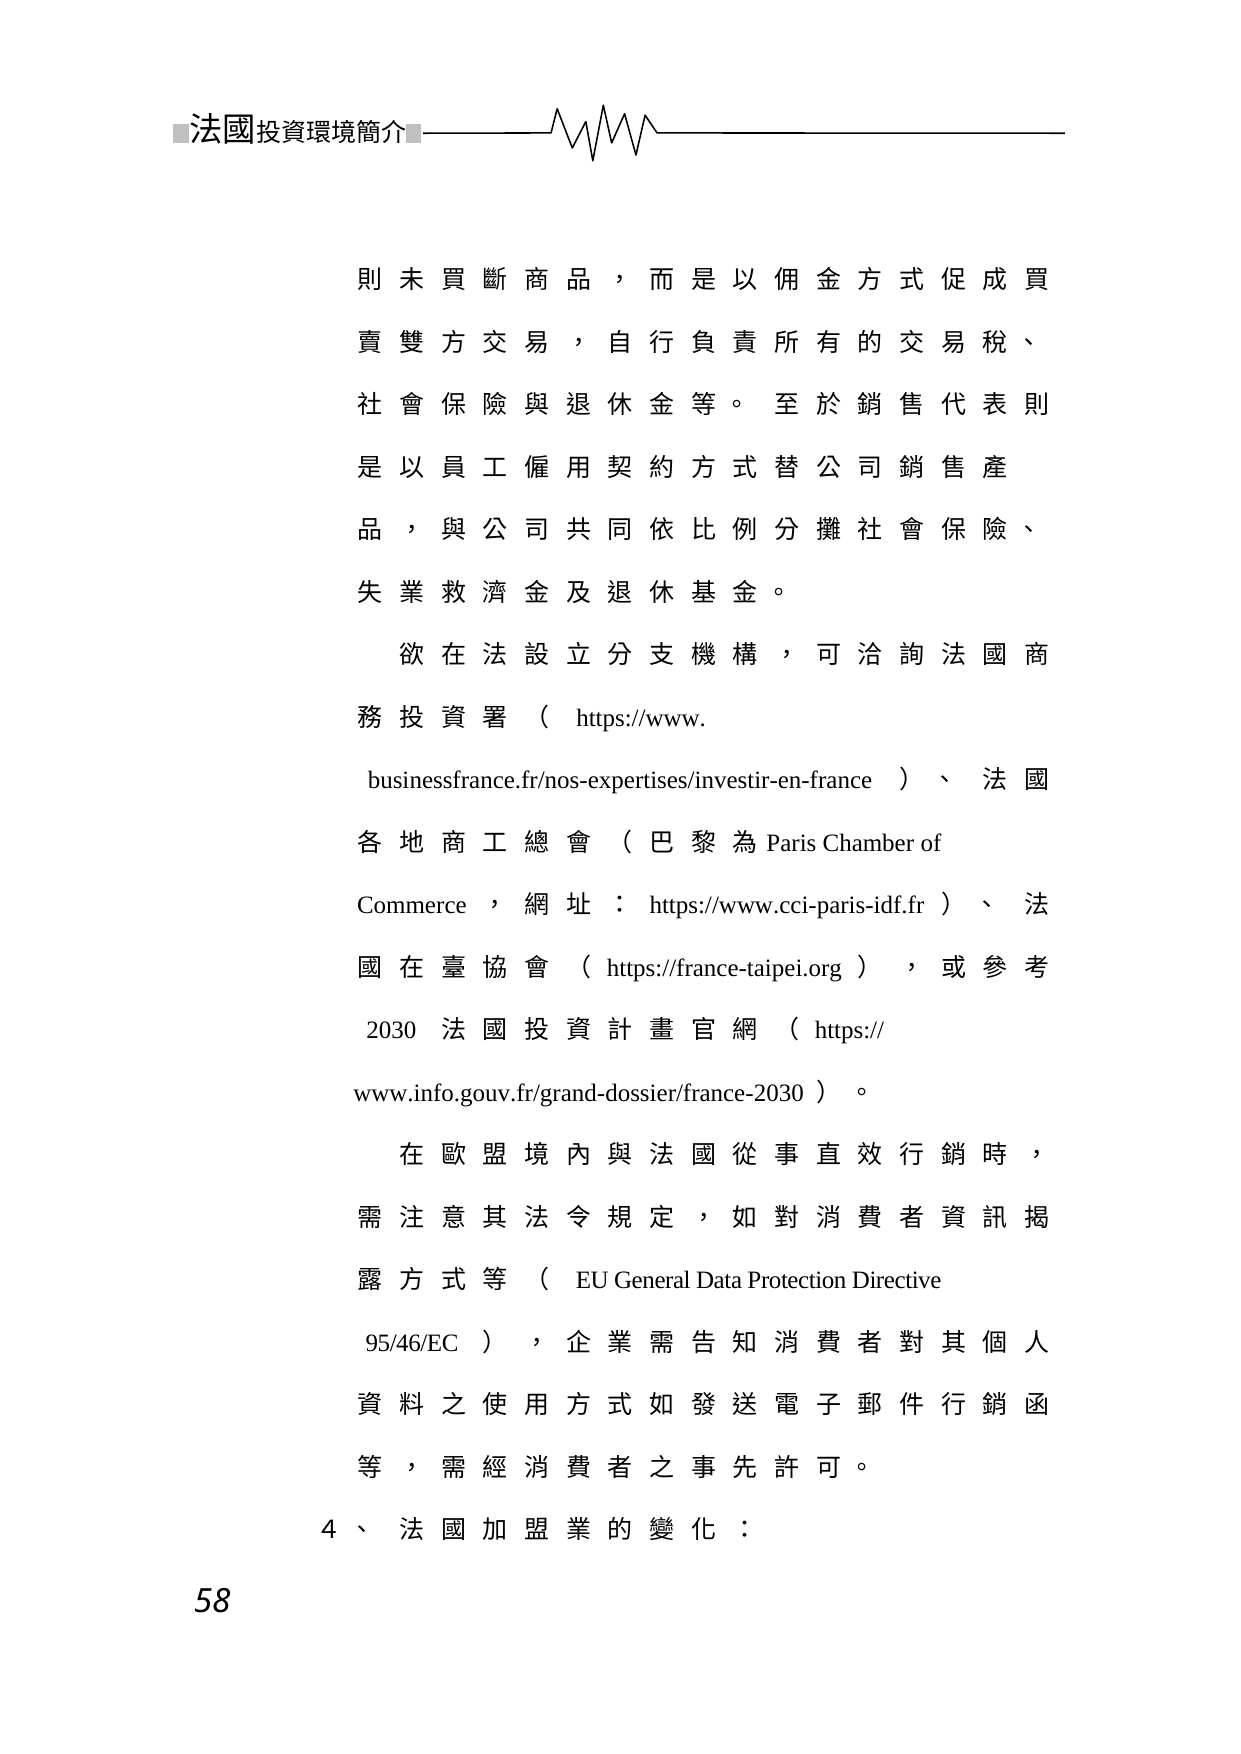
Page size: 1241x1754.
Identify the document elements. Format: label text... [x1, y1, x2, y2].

text ４、法國加盟業的變化： [281, 1486, 1058, 1549]
text 則未買斷商品，而是以佣金方式促成買賣雙方交易，自行負責所有的交易稅、社會保險與退休金等。至於銷售代表則是以員工僱用契約方式替公司銷售產品，與公司共同依比例分攤社會保險、失業救濟金及退休基金。 [330, 236, 1058, 611]
text 欲在法設立分支機構，可洽詢法國商務投資署（https://www. businessfrance.fr/nos-expertises/investir-en-france）、法國各地商工總會（巴黎為Paris Chamber of Commerce，網址：https://www.cci-paris-idf.fr）、法國在臺協會（https://france-taipei.org），或參考2030法國投資計畫官網（https://www.info.gouv.fr/grand-dossier/france-2030）。 [330, 611, 1058, 1111]
text 在歐盟境內與法國從事直效行銷時，需注意其法令規定，如對消費者資訊揭露方式等（EU General Data Protection Directive 95/46/EC），企業需告知消費者對其個人資料之使用方式如發送電子郵件行銷函等，需經消費者之事先許可。 [330, 1111, 1058, 1486]
